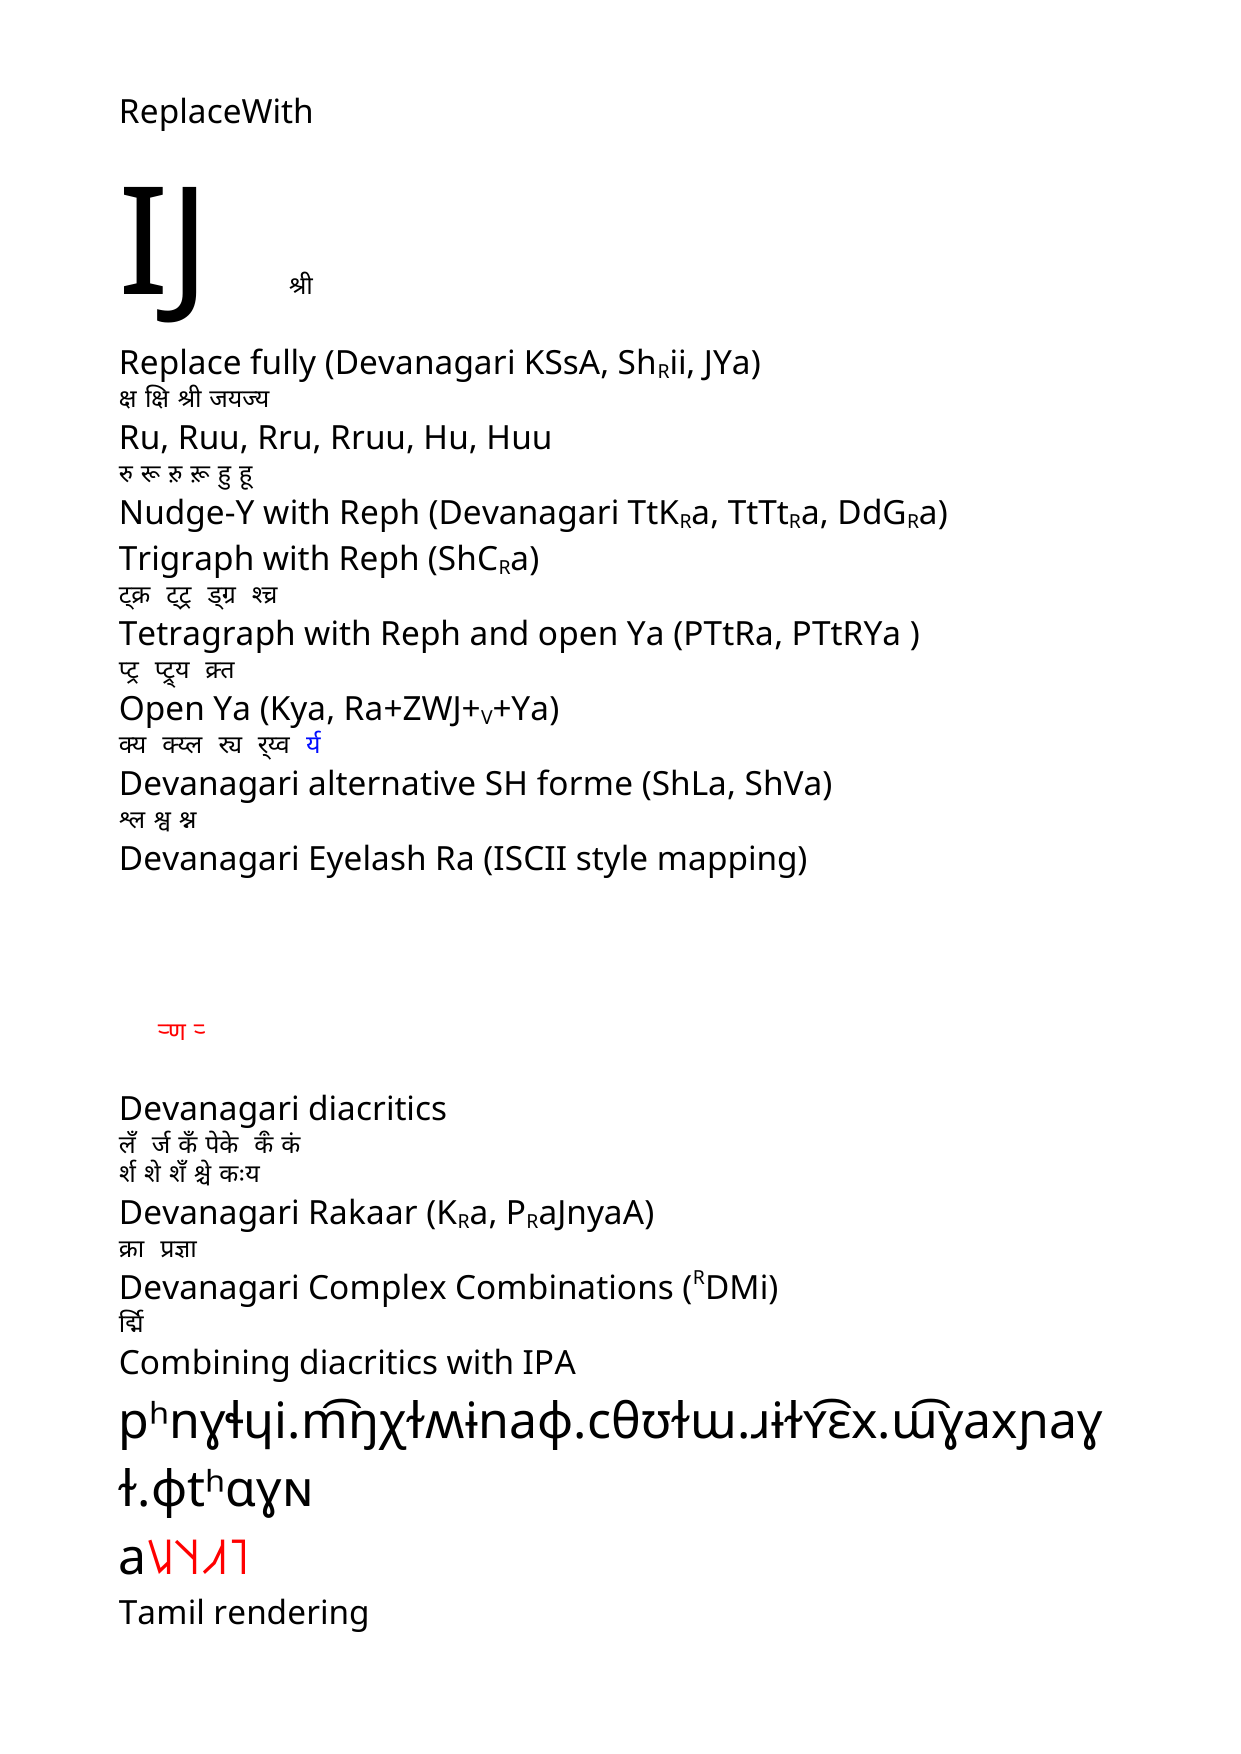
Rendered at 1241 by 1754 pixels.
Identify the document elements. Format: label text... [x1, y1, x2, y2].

text र्श शे शँ श्चे कःय [119, 1159, 1121, 1188]
text र्द्मि [119, 1309, 1121, 1338]
text a˥˩˨˥˦˧˩˨˦˥ [119, 1521, 1121, 1589]
text Tetragraph with Reph and open Ya (PTtRa, PTtRYa ) [119, 609, 1121, 655]
text Devanagari alternative SH forme (ShLa, ShVa) [119, 759, 1121, 805]
text Devanagari Rakaar (KRa, PRaJnyaA) [119, 1188, 1121, 1234]
text ReplaceWith [119, 87, 1121, 133]
text Ru, Ruu, Rru, Rruu, Hu, Huu [119, 413, 1121, 459]
text Trigraph with Reph (ShCRa) [119, 534, 1121, 580]
text Nudge-Y with Reph (Devanagari TtKRa, TtTtRa, DdGRa) [119, 488, 1121, 534]
text pʰnɣɬɥi.m͡ŋχɫʍɨnaɸ.cθʊɫɯ.ɹɨɫʏ͡ɛx.ɯ͡ɣaxɲaɣɫ.ɸtʰɑɣɴ [119, 1384, 1121, 1521]
text ऱ्ण र्‍ [119, 880, 1121, 1084]
text Tamil rendering [119, 1589, 1121, 1635]
text Ĳ श्री [119, 133, 1121, 338]
text प्ट्र प्ट्र्य क्र्त [119, 655, 1121, 684]
text क्रा प्रज्ञा [119, 1234, 1121, 1263]
text Open Ya (Kya, Ra+ZWJ+V+Ya) [119, 684, 1121, 730]
text Replace fully (Devanagari KSsA, ShRii, JYa) [119, 338, 1121, 384]
text क्ष क्षि श्री जयज्य [119, 384, 1121, 413]
text Devanagari diacritics [119, 1084, 1121, 1131]
text श्ल श्व श्न [119, 805, 1121, 834]
text Devanagari Eyelash Ra (ISCII style mapping) [119, 834, 1121, 880]
text लँ र्ज कँ पेके कऀ कं [119, 1131, 1121, 1159]
text क्य क्य्ल र‍्य र‍्य्व र्य [119, 730, 1121, 759]
text रु रू ऱु ऱू हु हू [119, 459, 1121, 488]
text Combining diacritics with IPA [119, 1338, 1121, 1384]
text ट्क्र ट्ट्र ड्ग्र श्च्र [119, 580, 1121, 609]
text Devanagari Complex Combinations (RDMi) [119, 1263, 1121, 1309]
